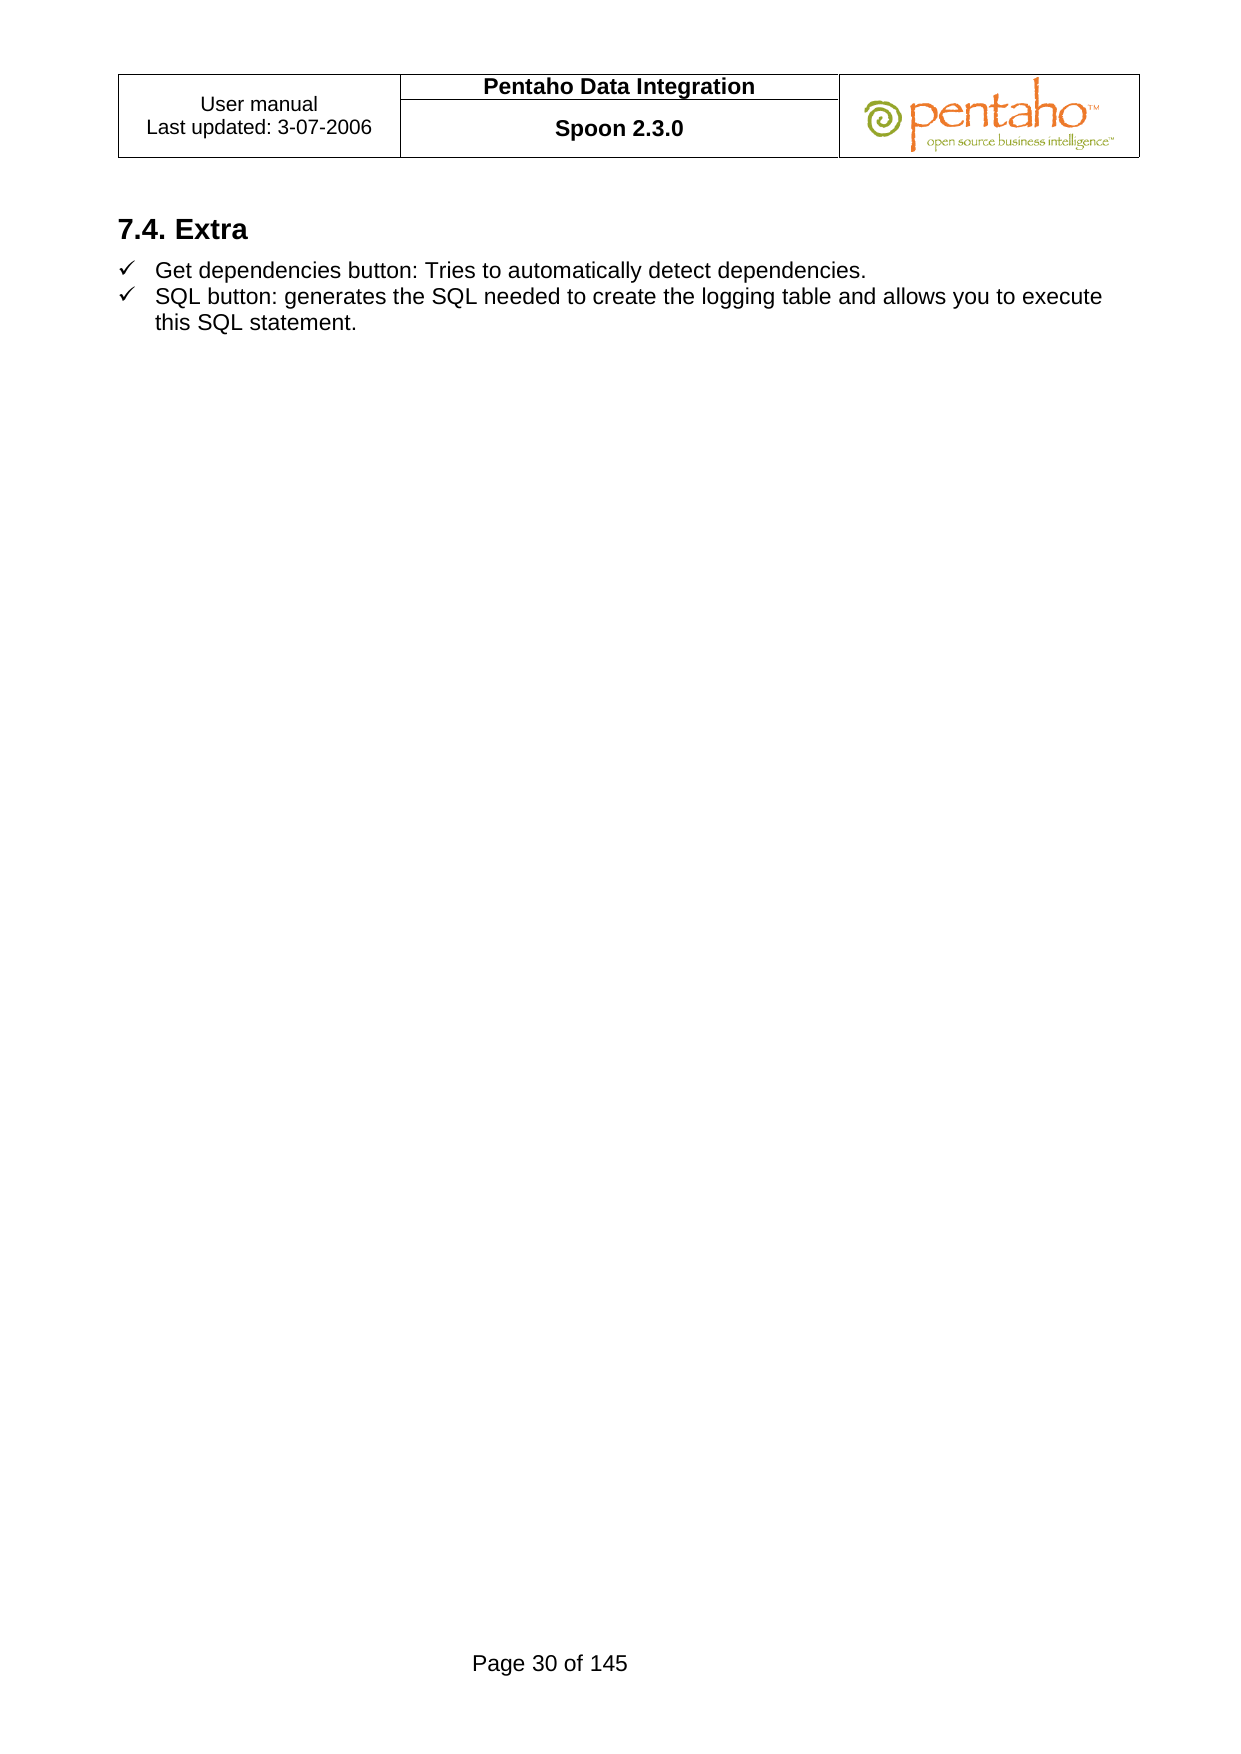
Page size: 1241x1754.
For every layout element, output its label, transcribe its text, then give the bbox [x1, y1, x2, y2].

list SQL button: generates the SQL needed to create the logging table and allows you to execute this SQL statement. [117, 284, 1137, 335]
list Get dependencies button: Tries to automatically detect dependencies. [117, 258, 1137, 284]
subtitle Extra [117, 213, 1137, 245]
